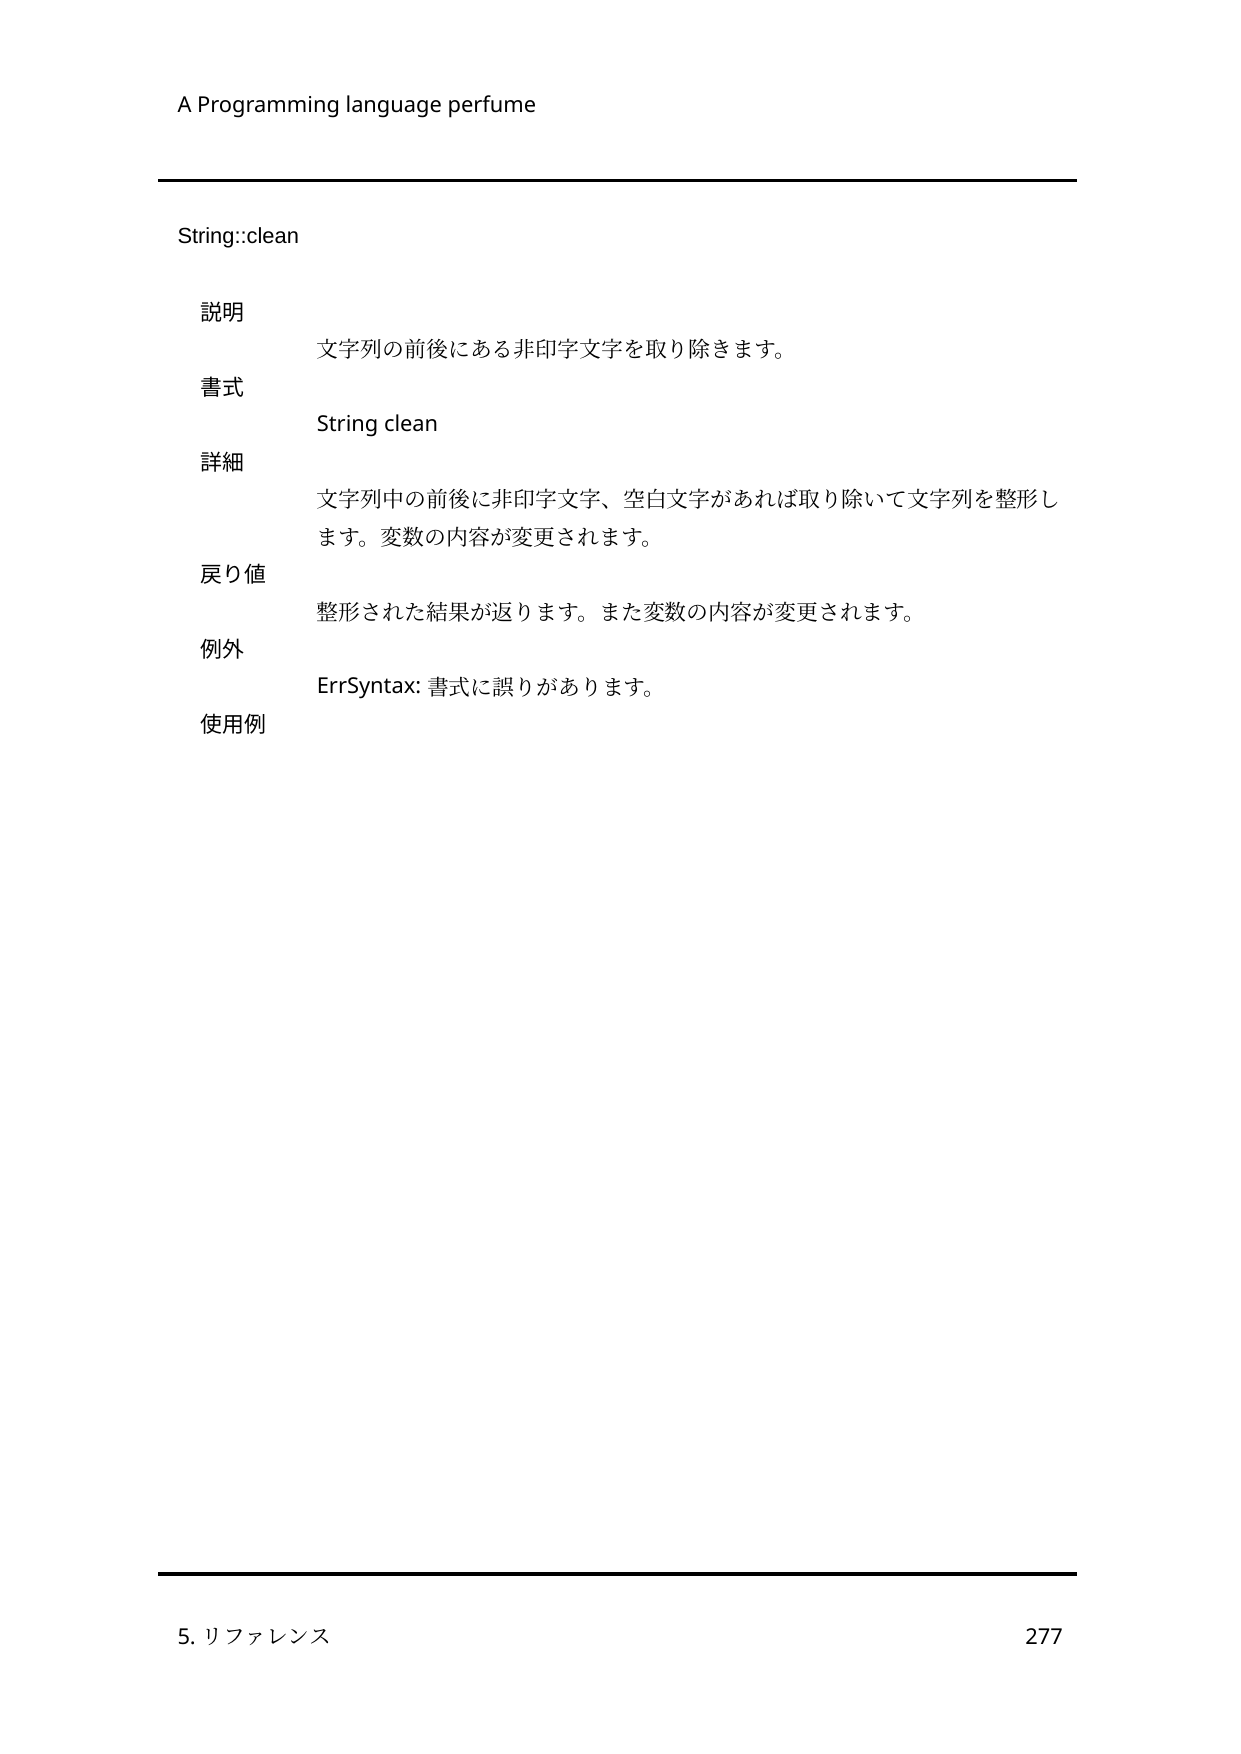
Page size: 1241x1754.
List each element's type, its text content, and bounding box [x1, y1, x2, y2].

table_cell 使用例 [200, 704, 317, 779]
table_header 文字列の前後にある非印字文字を取り除きます。 [317, 292, 1063, 367]
table_header 説明 [200, 292, 317, 367]
table_cell 文字列中の前後に非印字文字、空白文字があれば取り除いて文字列を整形します。変数の内容が変更されます。 [317, 442, 1063, 554]
subtitle String::clean [177, 217, 1063, 254]
table_cell 例外 [200, 629, 317, 704]
table_cell 戻り値 [200, 554, 317, 629]
table_cell 書式 [200, 367, 317, 442]
table_cell 整形された結果が返ります。また変数の内容が変更されます。 [317, 554, 1063, 629]
table_cell ErrSyntax: 書式に誤りがあります。 [317, 629, 1063, 704]
table_cell 詳細 [200, 442, 317, 554]
table_cell [317, 704, 1063, 779]
table_cell String clean [317, 367, 1063, 442]
